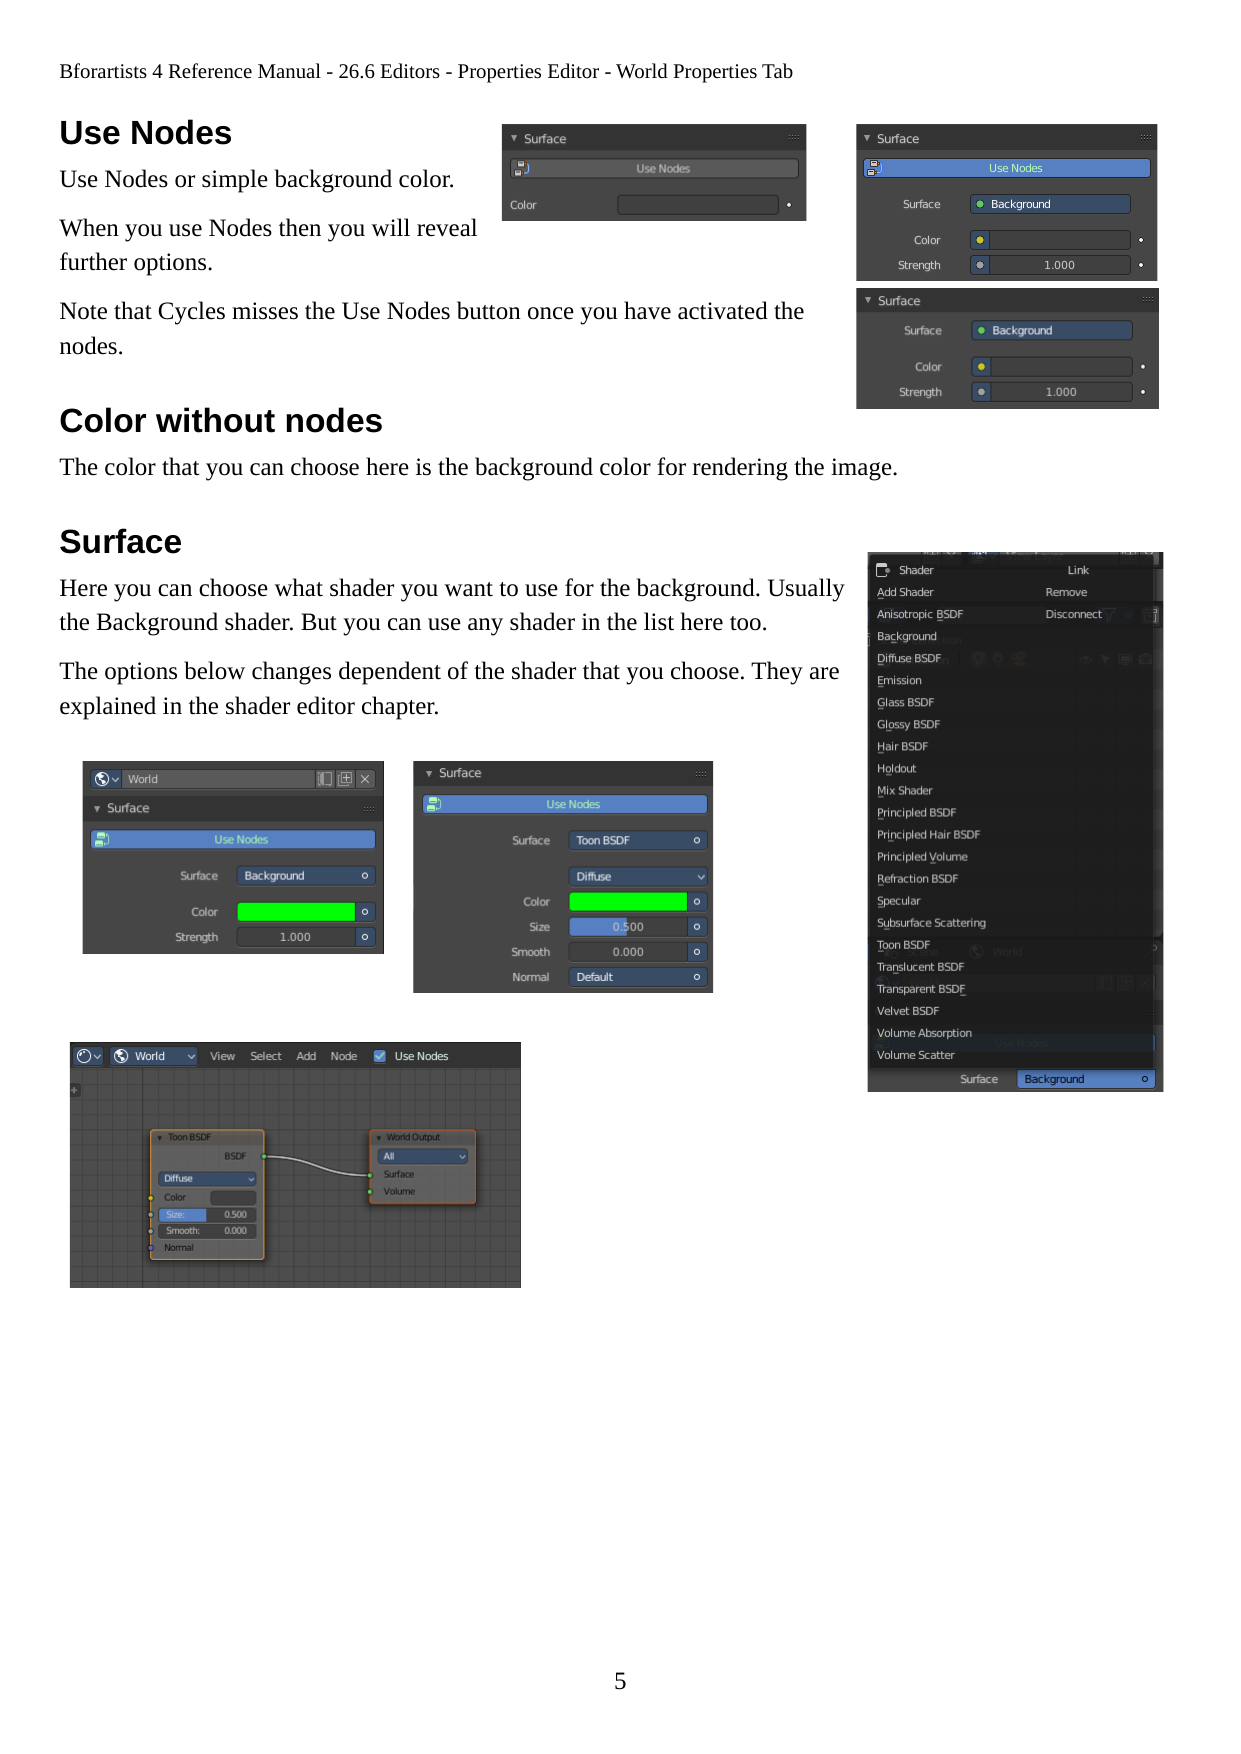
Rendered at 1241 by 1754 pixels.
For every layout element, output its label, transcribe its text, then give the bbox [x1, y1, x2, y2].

text [1158, 213, 1181, 276]
picture [82, 761, 384, 954]
text Use Nodes or simple background color. [59, 164, 501, 192]
text The options below changes dependent of the shader that you choose. They are explained in the shader editor chapter. [59, 656, 867, 720]
picture [69, 1042, 521, 1288]
text Note that Cycles misses the Use Nodes button once you have activated the nodes. [59, 296, 856, 359]
text Here you can choose what shader you want to use for the background. Usually the Background shader. But you can use any shader in the list here too. [59, 573, 867, 636]
picture [856, 124, 1158, 281]
subtitle Surface [59, 522, 1181, 560]
picture [413, 761, 714, 993]
text The color that you can choose here is the background color for rendering the image. [59, 452, 1181, 481]
text When you use Nodes then you will reveal further options. [59, 213, 856, 276]
subtitle Use Nodes [59, 113, 1181, 151]
picture [867, 552, 1164, 1092]
subtitle Color without nodes [59, 401, 1181, 439]
text [807, 164, 856, 192]
picture [501, 124, 807, 221]
picture [856, 288, 1159, 409]
